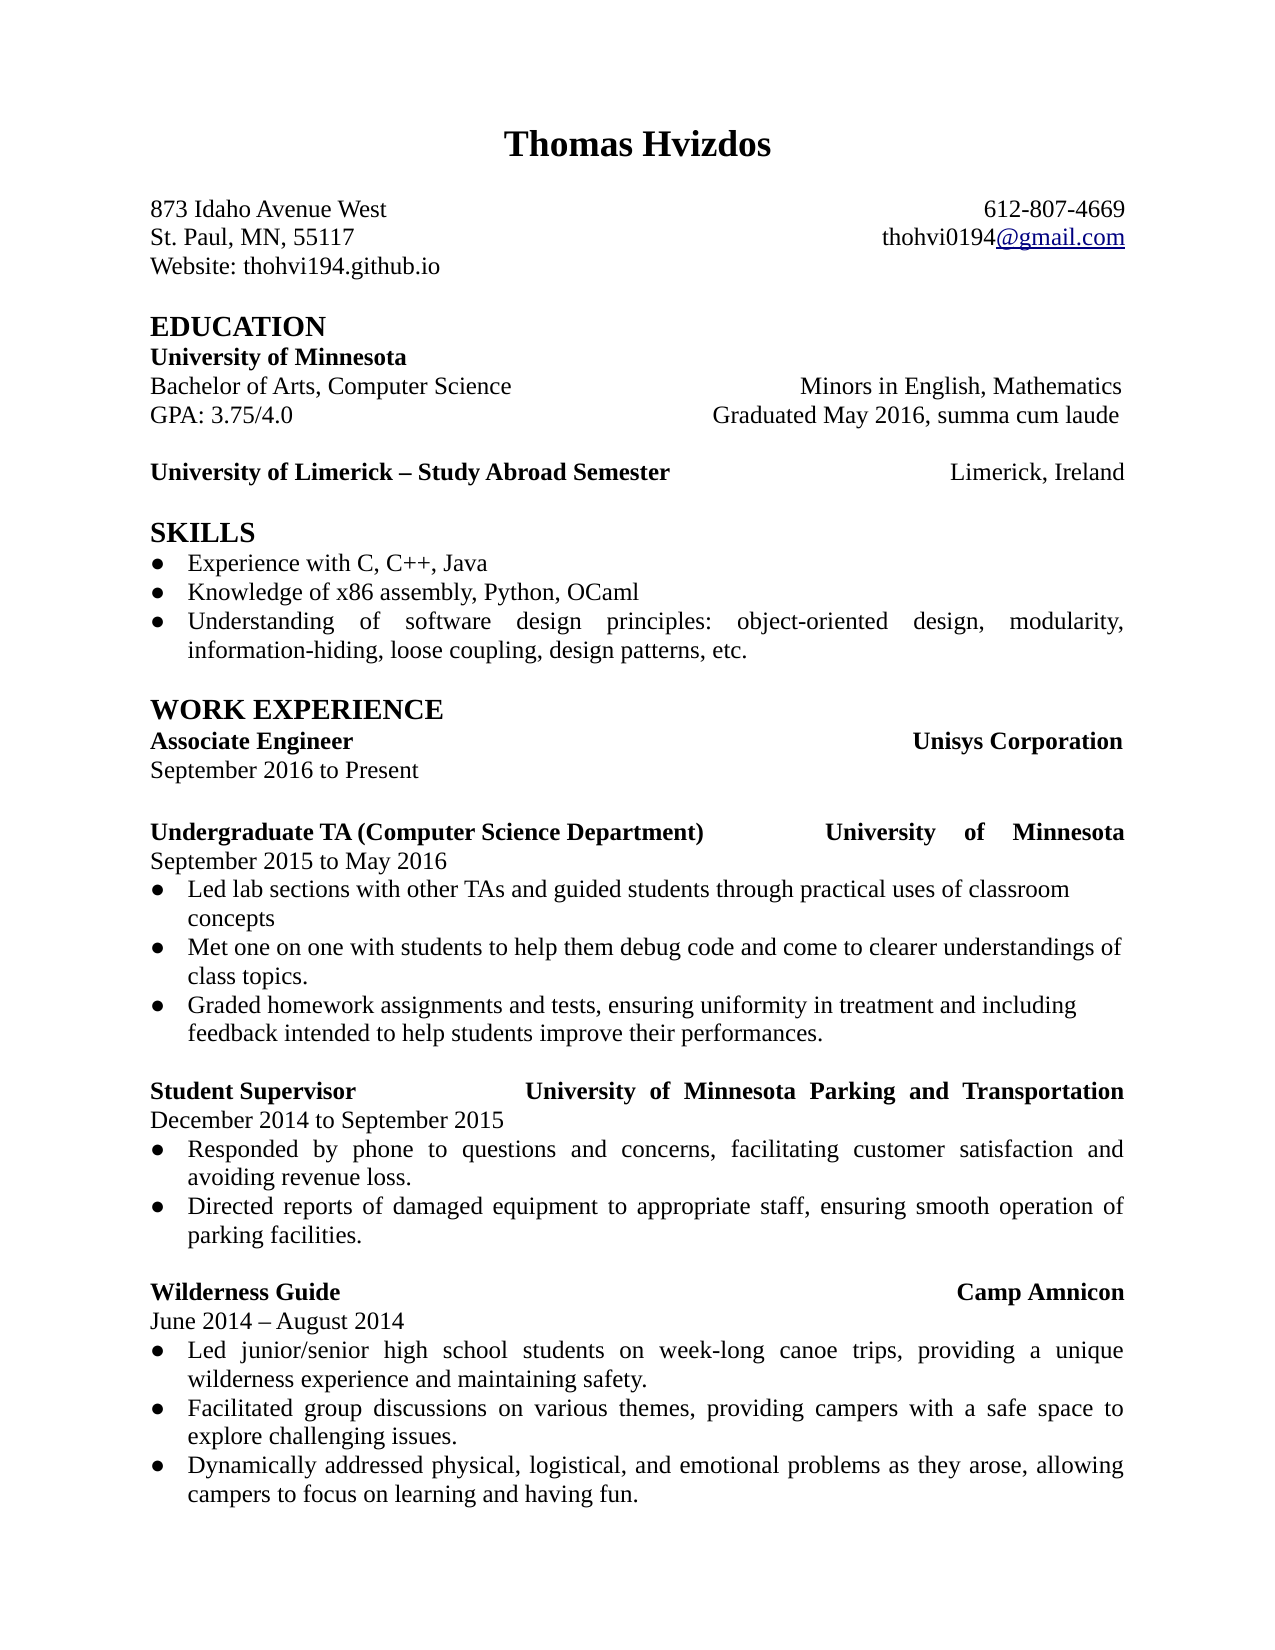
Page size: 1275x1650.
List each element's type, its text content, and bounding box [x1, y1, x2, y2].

list Led lab sections with other TAs and guided students through practical uses of classroom concepts [150, 874, 1125, 932]
list Graded homework assignments and tests, ensuring uniformity in treatment and including feedback intended to help students improve their performances. [150, 990, 1125, 1047]
text Thomas Hvizdos [150, 122, 1125, 165]
text St. Paul, MN, 55117 thohvi0194@gmail.com [150, 222, 1125, 251]
list Led junior/senior high school students on week-long canoe trips, providing a unique wilderness experience and maintaining safety. [150, 1335, 1125, 1393]
list Directed reports of damaged equipment to appropriate staff, ensuring smooth operation of parking facilities. [150, 1191, 1125, 1249]
text Wilderness Guide Camp Amnicon June 2014 – August 2014 [150, 1277, 1125, 1335]
text Undergraduate TA (Computer Science Department) University of Minnesota September 2015 to May 2016 [150, 817, 1125, 874]
text September 2016 to Present [150, 755, 1125, 783]
text Bachelor of Arts, Computer Science Minors in English, Mathematics [150, 371, 1125, 400]
text EDUCATION [150, 309, 1125, 342]
list Responded by phone to questions and concerns, facilitating customer satisfaction and avoiding revenue loss. [150, 1133, 1125, 1191]
text Student Supervisor University of Minnesota Parking and Transportation December 2014 to September 2015 [150, 1076, 1125, 1133]
text Associate Engineer Unisys Corporation [150, 726, 1125, 755]
text University of Minnesota [150, 342, 1125, 371]
text GPA: 3.75/4.0 Graduated May 2016, summa cum laude [150, 400, 1125, 428]
list Facilitated group discussions on various themes, providing campers with a safe space to explore challenging issues. [150, 1393, 1125, 1450]
text WORK EXPERIENCE [150, 692, 1125, 726]
list Understanding of software design principles: object-oriented design, modularity, information-hiding, loose coupling, design patterns, etc. [150, 606, 1125, 664]
list Met one on one with students to help them debug code and come to clearer understandings of class topics. [150, 932, 1125, 990]
list Experience with C, C++, Java [150, 548, 1125, 577]
list Dynamically addressed physical, logistical, and emotional problems as they arose, allowing campers to focus on learning and having fun. [150, 1450, 1125, 1508]
text Website: thohvi194.github.io [150, 251, 1125, 280]
text SKILLS [150, 515, 1125, 548]
list Knowledge of x86 assembly, Python, OCaml [150, 577, 1125, 606]
text University of Limerick – Study Abroad Semester Limerick, Ireland [150, 457, 1125, 486]
text 873 Idaho Avenue West 612-807-4669 [150, 194, 1125, 222]
